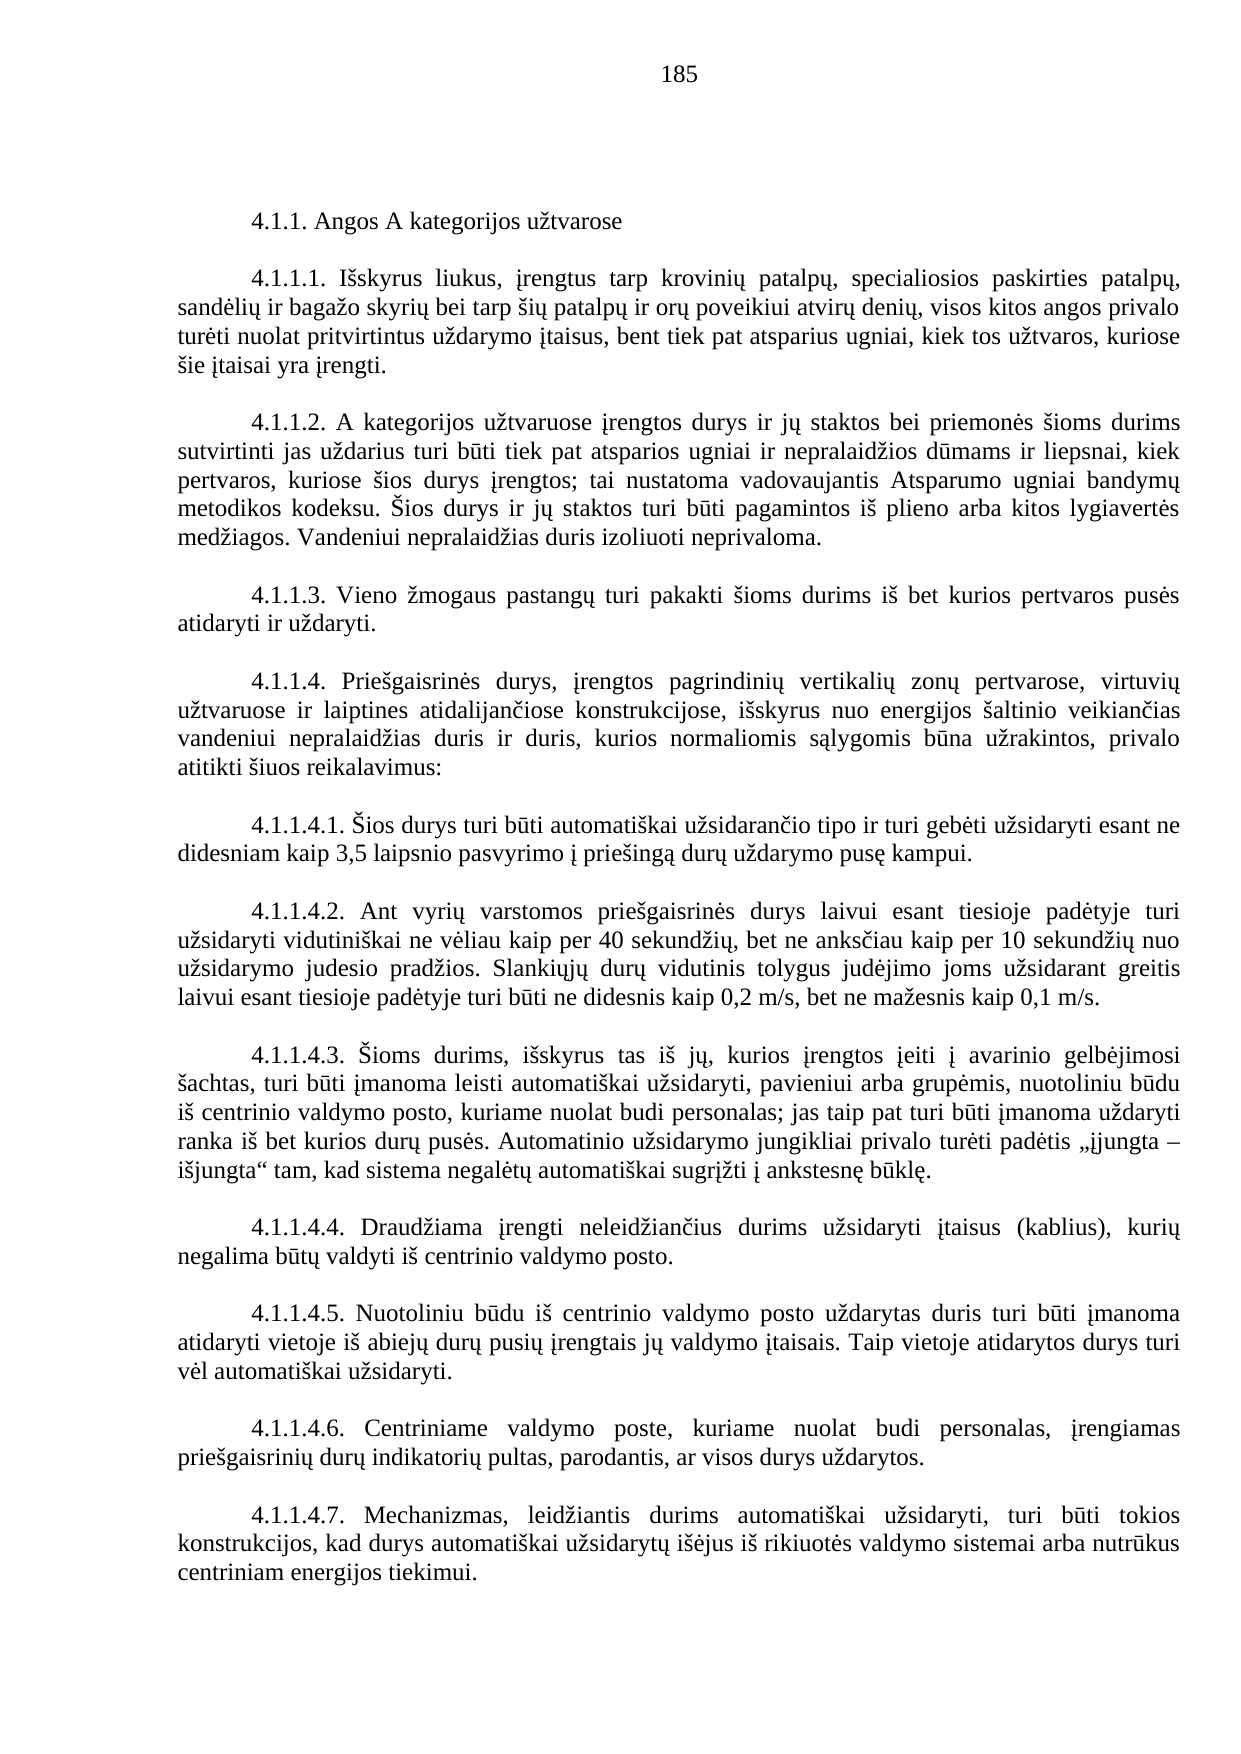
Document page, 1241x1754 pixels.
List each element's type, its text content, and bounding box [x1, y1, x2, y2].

text 4.1.1.4.4. Draudžiama įrengti neleidžiančius durims užsidaryti įtaisus (kablius), kurių negalima būtų valdyti iš centrinio valdymo posto. [177, 1212, 1181, 1270]
text 4.1.1. Angos A kategorijos užtvarose [177, 206, 1181, 235]
text 4.1.1.1. Išskyrus liukus, įrengtus tarp krovinių patalpų, specialiosios paskirties patalpų, sandėlių ir bagažo skyrių bei tarp šių patalpų ir orų poveikiui atvirų denių, visos kitos angos privalo turėti nuolat pritvirtintus uždarymo įtaisus, bent tiek pat atsparius ugniai, kiek tos užtvaros, kuriose šie įtaisai yra įrengti. [177, 263, 1181, 378]
text 4.1.1.4.2. Ant vyrių varstomos priešgaisrinės durys laivui esant tiesioje padėtyje turi užsidaryti vidutiniškai ne vėliau kaip per 40 sekundžių, bet ne anksčiau kaip per 10 sekundžių nuo užsidarymo judesio pradžios. Slankiųjų durų vidutinis tolygus judėjimo joms užsidarant greitis laivui esant tiesioje padėtyje turi būti ne didesnis kaip 0,2 m/s, bet ne mažesnis kaip 0,1 m/s. [177, 896, 1181, 1011]
text 4.1.1.2. A kategorijos užtvaruose įrengtos durys ir jų staktos bei priemonės šioms durims sutvirtinti jas uždarius turi būti tiek pat atsparios ugniai ir nepralaidžios dūmams ir liepsnai, kiek pertvaros, kuriose šios durys įrengtos; tai nustatoma vadovaujantis Atsparumo ugniai bandymų metodikos kodeksu. Šios durys ir jų staktos turi būti pagamintos iš plieno arba kitos lygiavertės medžiagos. Vandeniui nepralaidžias duris izoliuoti neprivaloma. [177, 407, 1181, 551]
text 4.1.1.4.1. Šios durys turi būti automatiškai užsidarančio tipo ir turi gebėti užsidaryti esant ne didesniam kaip 3,5 laipsnio pasvyrimo į priešingą durų uždarymo pusę kampui. [177, 810, 1181, 867]
text 4.1.1.4.5. Nuotoliniu būdu iš centrinio valdymo posto uždarytas duris turi būti įmanoma atidaryti vietoje iš abiejų durų pusių įrengtais jų valdymo įtaisais. Taip vietoje atidarytos durys turi vėl automatiškai užsidaryti. [177, 1298, 1181, 1385]
text 4.1.1.3. Vieno žmogaus pastangų turi pakakti šioms durims iš bet kurios pertvaros pusės atidaryti ir uždaryti. [177, 580, 1181, 637]
text 4.1.1.4.3. Šioms durims, išskyrus tas iš jų, kurios įrengtos įeiti į avarinio gelbėjimosi šachtas, turi būti įmanoma leisti automatiškai užsidaryti, pavieniui arba grupėmis, nuotoliniu būdu iš centrinio valdymo posto, kuriame nuolat budi personalas; jas taip pat turi būti įmanoma uždaryti ranka iš bet kurios durų pusės. Automatinio užsidarymo jungikliai privalo turėti padėtis „įjungta – išjungta“ tam, kad sistema negalėtų automatiškai sugrįžti į ankstesnę būklę. [177, 1040, 1181, 1183]
text 4.1.1.4. Priešgaisrinės durys, įrengtos pagrindinių vertikalių zonų pertvarose, virtuvių užtvaruose ir laiptines atidalijančiose konstrukcijose, išskyrus nuo energijos šaltinio veikiančias vandeniui nepralaidžias duris ir duris, kurios normaliomis sąlygomis būna užrakintos, privalo atitikti šiuos reikalavimus: [177, 666, 1181, 781]
text 4.1.1.4.6. Centriniame valdymo poste, kuriame nuolat budi personalas, įrengiamas priešgaisrinių durų indikatorių pultas, parodantis, ar visos durys uždarytos. [177, 1413, 1181, 1471]
text 4.1.1.4.7. Mechanizmas, leidžiantis durims automatiškai užsidaryti, turi būti tokios konstrukcijos, kad durys automatiškai užsidarytų išėjus iš rikiuotės valdymo sistemai arba nutrūkus centriniam energijos tiekimui. [177, 1500, 1181, 1586]
